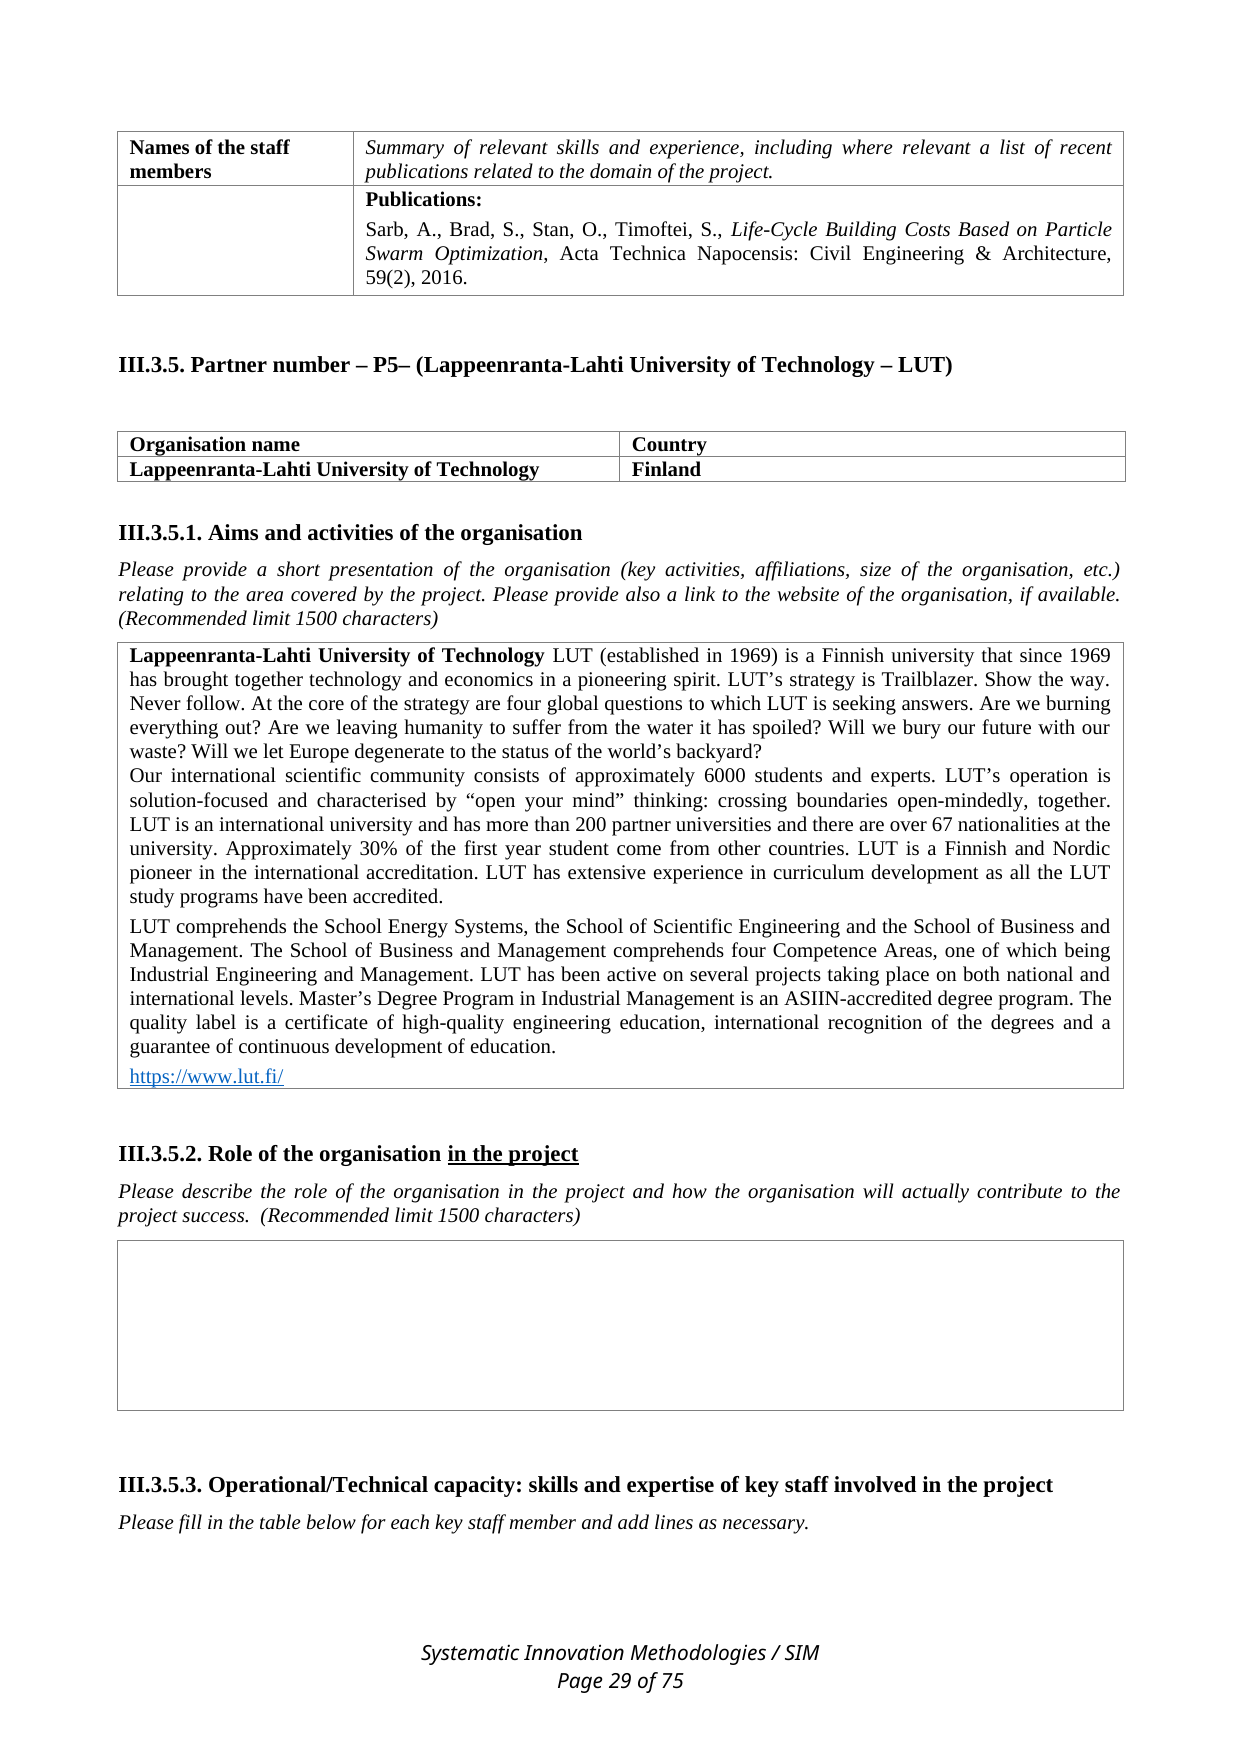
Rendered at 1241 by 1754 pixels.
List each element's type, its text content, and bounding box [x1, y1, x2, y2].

table_cell Publications: Sarb, A., Brad, S., Stan, O., Timoftei, S., Life-Cycle Building Costs Based on Particle Swarm Optimization, Acta Technica Napocensis: Civil Engineering & Architecture, 59(2), 2016. [354, 186, 1123, 294]
subtitle III.3.5. Partner number – P5– (Lappeenranta-Lahti University of Technology – LUT) [118, 351, 1122, 377]
text Please describe the role of the organisation in the project and how the organisation will actually contribute to the project success. (Recommended limit 1500 characters) [118, 1179, 1122, 1227]
table_header [118, 1241, 1123, 1409]
text Please fill in the table below for each key staff member and add lines as necessary. [118, 1510, 1122, 1534]
table_header Country [620, 432, 1125, 456]
table_header Lappeenranta-Lahti University of Technology LUT (established in 1969) is a Finnish university that since 1969 has brought together technology and economics in a pioneering spirit. LUT’s strategy is Trailblazer. Show the way. Never follow. At the core of the strategy are four global questions to which LUT is seeking answers. Are we burning everything out? Are we leaving humanity to suffer from the water it has spoiled? Will we bury our future with our waste? Will we let Europe degenerate to the status of the world’s backyard? Our international scientific community consists of approximately 6000 students and experts. LUT’s operation is solution-focused and characterised by “open your mind” thinking: crossing boundaries open-mindedly, together. LUT is an international university and has more than 200 partner universities and there are over 67 nationalities at the university. Approximately 30% of the first year student come from other countries. LUT is a Finnish and Nordic pioneer in the international accreditation. LUT has extensive experience in curriculum development as all the LUT study programs have been accredited. LUT comprehends the School Energy Systems, the School of Scientific Engineering and the School of Business and Management. The School of Business and Management comprehends four Competence Areas, one of which being Industrial Engineering and Management. LUT has been active on several projects taking place on both national and international levels. Master’s Degree Program in Industrial Management is an ASIIN-accredited degree program. The quality label is a certificate of high-quality engineering education, international recognition of the degrees and a guarantee of continuous development of education. https://www.lut.fi/ [118, 643, 1123, 1088]
table_header Organisation name [118, 432, 619, 456]
table_cell Lappeenranta-Lahti University of Technology [118, 457, 619, 481]
table_cell [118, 186, 353, 294]
table_cell Finland [620, 457, 1125, 481]
table_header Summary of relevant skills and experience, including where relevant a list of recent publications related to the domain of the project. [354, 132, 1123, 185]
text Please provide a short presentation of the organisation (key activities, affiliations, size of the organisation, etc.) relating to the area covered by the project. Please provide also a link to the website of the organisation, if available. (Recommended limit 1500 characters) [118, 557, 1122, 629]
text III.3.5.1. Aims and activities of the organisation [118, 518, 1122, 545]
text III.3.5.2. Role of the organisation in the project [118, 1141, 1122, 1167]
text III.3.5.3. Operational/Technical capacity: skills and expertise of key staff involved in the project [118, 1471, 1122, 1497]
table_header Names of the staff members [118, 132, 353, 185]
